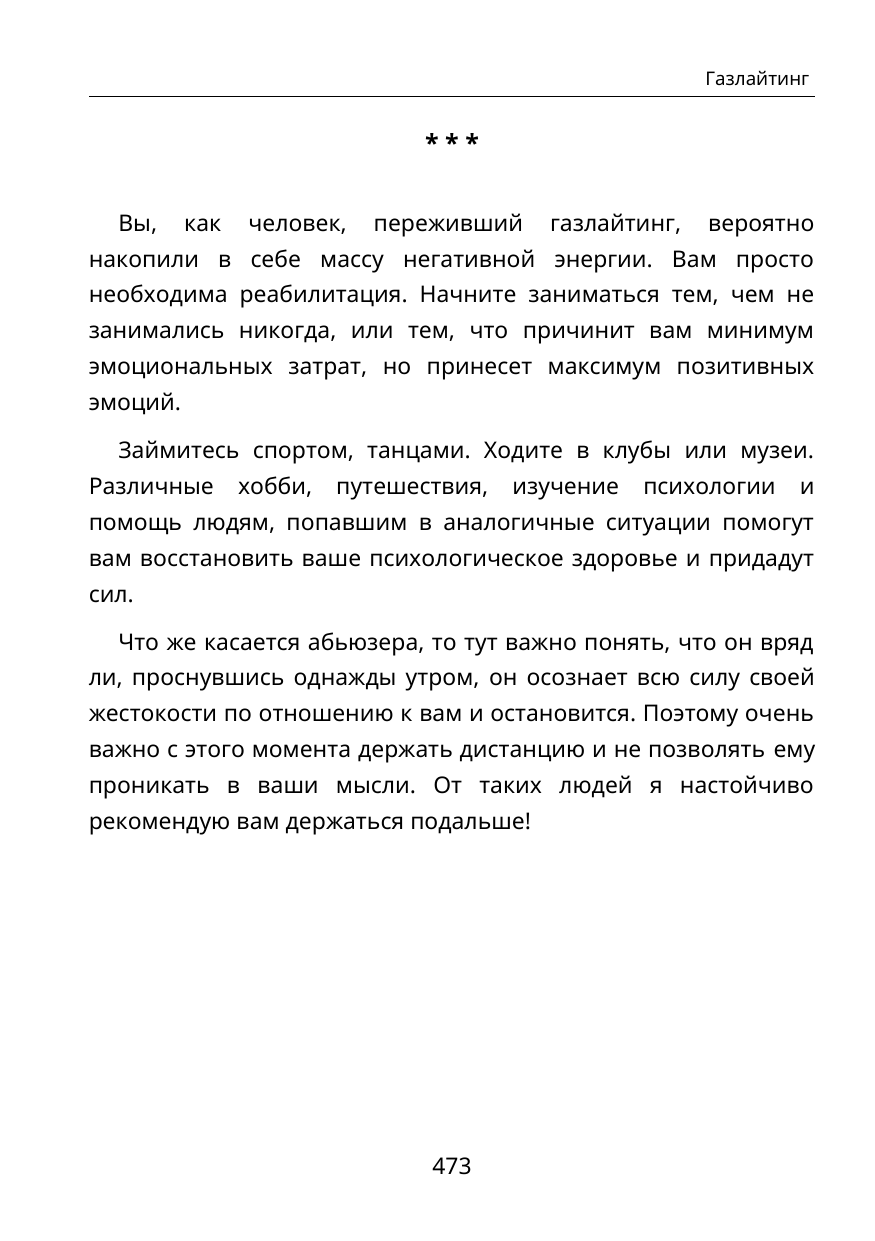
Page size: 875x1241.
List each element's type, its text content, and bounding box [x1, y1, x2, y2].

text Вы, как человек, переживший газлайтинг, вероятно накопили в себе массу негативной энергии. Вам просто необходима реабилитация. Начните заниматься тем, чем не занимались никогда, или тем, что причинит вам минимум эмоциональных затрат, но принесет максимум позитивных эмоций. [88, 207, 815, 417]
subtitle * * * [88, 126, 815, 160]
text Что же касается абьюзера, то тут важно понять, что он вряд ли, проснувшись однажды утром, он осознает всю силу своей жестокости по отношению к вам и остановится. Поэтому очень важно с этого момента держать дистанцию и не позволять ему проникать в ваши мысли. От таких людей я настойчиво рекомендую вам держаться подальше! [88, 625, 815, 836]
text Займитесь спортом, танцами. Ходите в клубы или музеи. Различные хобби, путешествия, изучение психологии и помощь людям, попавшим в аналогичные ситуации помогут вам восстановить ваше психологическое здоровье и придадут сил. [88, 434, 815, 609]
